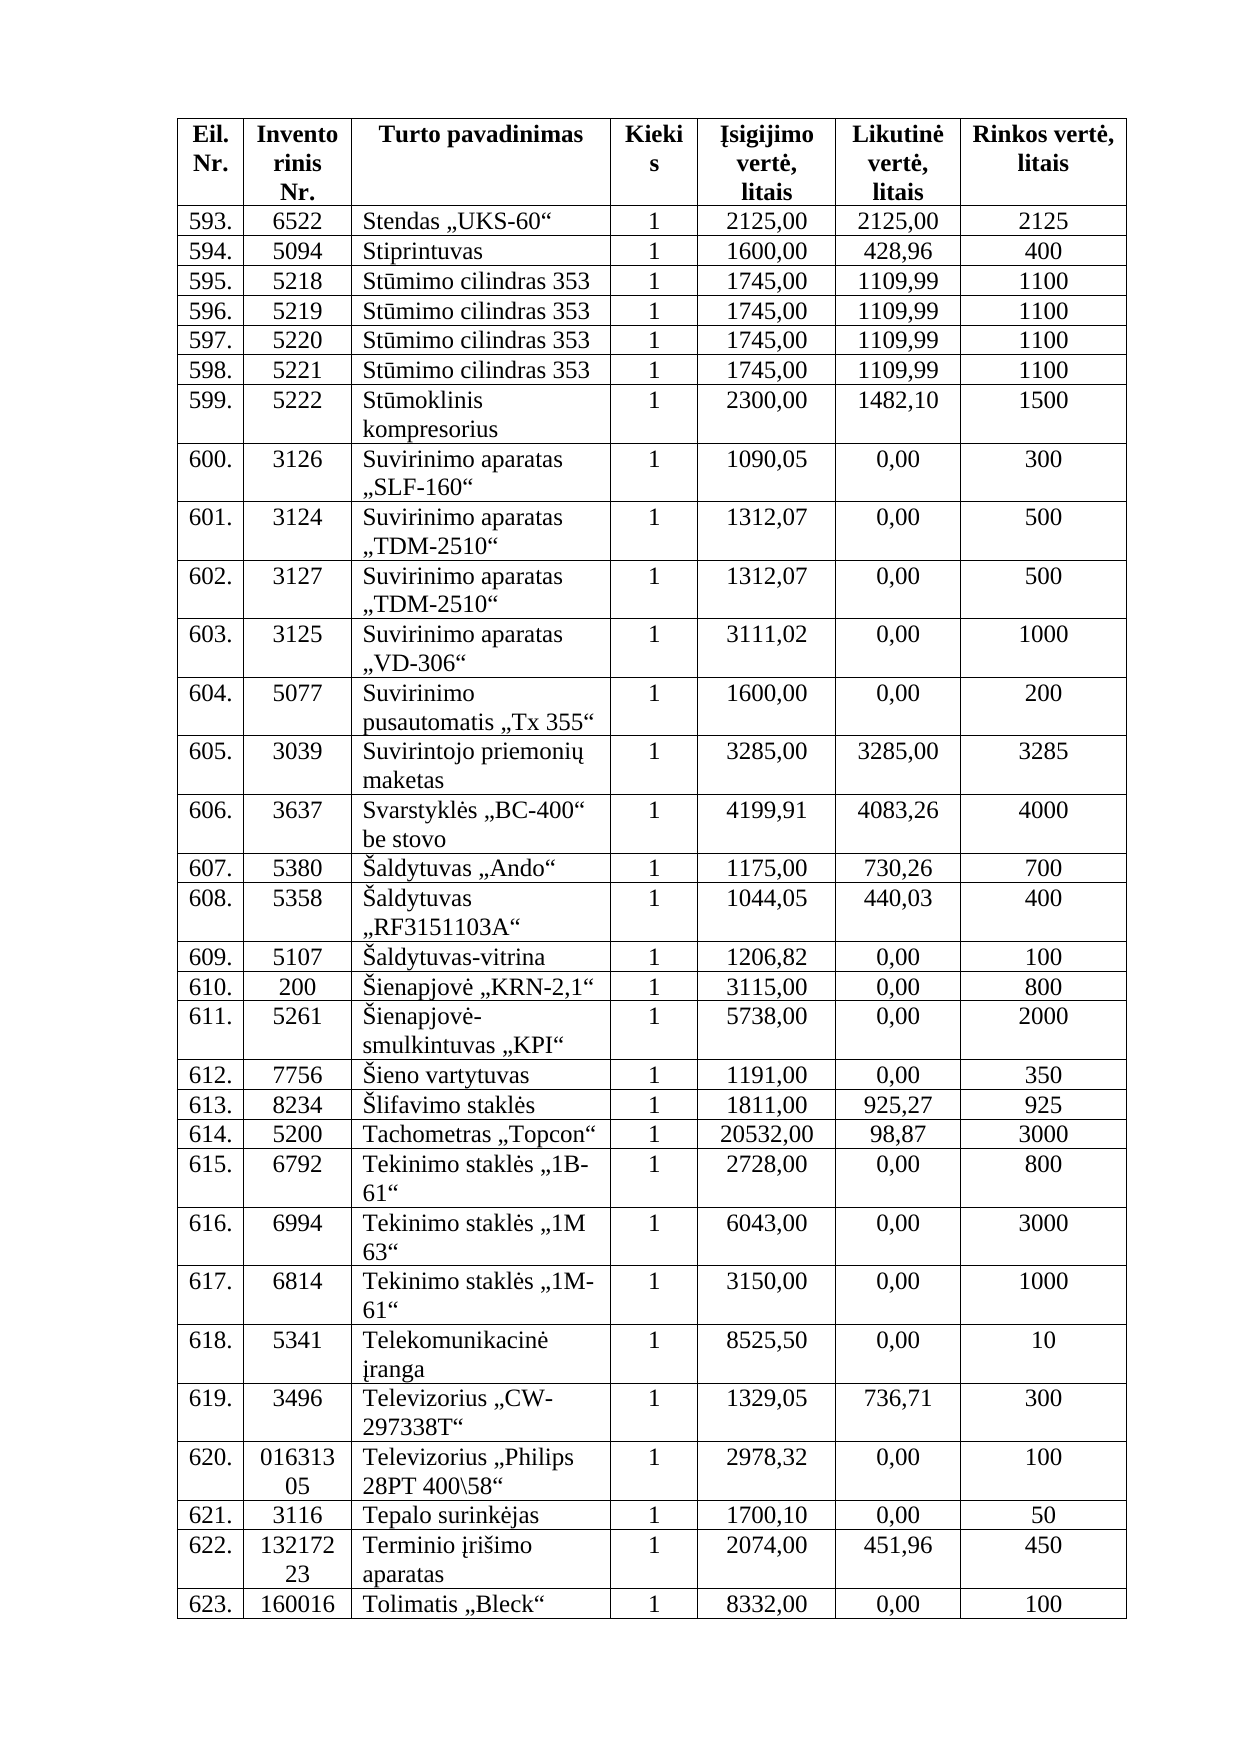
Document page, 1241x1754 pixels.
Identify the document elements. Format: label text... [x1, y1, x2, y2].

table_cell 1044,05 [698, 883, 835, 941]
table_cell 0,00 [836, 1208, 960, 1265]
table_cell 1100 [961, 355, 1126, 384]
table_cell 6043,00 [698, 1208, 835, 1265]
table_cell 20532,00 [698, 1120, 835, 1148]
table_cell 620. [178, 1442, 243, 1499]
table_header Kiekis [611, 119, 697, 205]
table_cell Svarstyklės „BC-400“ be stovo [352, 795, 610, 852]
table_cell Suvirinimo aparatas „TDM-2510“ [352, 561, 610, 618]
table_cell 1 [611, 1266, 697, 1324]
table_cell 598. [178, 355, 243, 384]
table_cell 609. [178, 942, 243, 971]
table_cell 1 [611, 678, 697, 735]
table_cell 100 [961, 942, 1126, 971]
table_cell Stūmimo cilindras 353 [352, 266, 610, 295]
table_cell 440,03 [836, 883, 960, 941]
table_cell 612. [178, 1060, 243, 1089]
table_cell 1 [611, 1442, 697, 1499]
table_header Inventorinis Nr. [244, 119, 351, 205]
table_cell 736,71 [836, 1384, 960, 1441]
table_cell Suvirintojo priemonių maketas [352, 736, 610, 794]
table_cell 1811,00 [698, 1090, 835, 1118]
table_cell 1 [611, 619, 697, 677]
table_cell Šlifavimo staklės [352, 1090, 610, 1118]
table_cell 428,96 [836, 236, 960, 265]
table_cell 2978,32 [698, 1442, 835, 1499]
table_cell 8525,50 [698, 1325, 835, 1382]
table_header Eil. Nr. [178, 119, 243, 205]
table_cell 800 [961, 1149, 1126, 1207]
table_cell 593. [178, 206, 243, 235]
table_cell 606. [178, 795, 243, 852]
table_cell 3000 [961, 1120, 1126, 1148]
table_cell 5261 [244, 1001, 351, 1059]
table_cell 500 [961, 561, 1126, 618]
table_cell 1745,00 [698, 266, 835, 295]
table_cell 1482,10 [836, 385, 960, 443]
table_cell 2125,00 [836, 206, 960, 235]
table_cell 608. [178, 883, 243, 941]
table_cell 1109,99 [836, 296, 960, 324]
table_cell 3126 [244, 444, 351, 501]
table_cell Tepalo surinkėjas [352, 1501, 610, 1529]
table_cell 3127 [244, 561, 351, 618]
table_cell Suvirinimo aparatas „SLF-160“ [352, 444, 610, 501]
table_cell Stūmimo cilindras 353 [352, 296, 610, 324]
table_cell 13217223 [244, 1530, 351, 1588]
table_cell 5094 [244, 236, 351, 265]
table_cell 400 [961, 236, 1126, 265]
table_cell 1 [611, 444, 697, 501]
table_cell 6522 [244, 206, 351, 235]
table_cell 800 [961, 972, 1126, 1000]
table_cell 0,00 [836, 678, 960, 735]
table_cell 605. [178, 736, 243, 794]
table_cell 1109,99 [836, 326, 960, 354]
table_cell 1 [611, 1090, 697, 1118]
table_cell 602. [178, 561, 243, 618]
table_cell 0,00 [836, 1149, 960, 1207]
table_cell 300 [961, 444, 1126, 501]
table_cell 1 [611, 1530, 697, 1588]
table_cell 1 [611, 326, 697, 354]
table_cell 100 [961, 1589, 1126, 1618]
table_cell 604. [178, 678, 243, 735]
table_cell 0,00 [836, 619, 960, 677]
table_cell 1 [611, 1060, 697, 1089]
table_cell 925 [961, 1090, 1126, 1118]
table_cell 597. [178, 326, 243, 354]
table_cell Tekinimo staklės „1M 63“ [352, 1208, 610, 1265]
table_cell 1100 [961, 266, 1126, 295]
table_cell 622. [178, 1530, 243, 1588]
table_cell 1745,00 [698, 355, 835, 384]
table_cell 3115,00 [698, 972, 835, 1000]
table_header Likutinė vertė, litais [836, 119, 960, 205]
table_cell 5221 [244, 355, 351, 384]
table_cell 1 [611, 1001, 697, 1059]
table_cell 3637 [244, 795, 351, 852]
table_cell 0,00 [836, 1589, 960, 1618]
table_cell 1000 [961, 1266, 1126, 1324]
table_cell 98,87 [836, 1120, 960, 1148]
table_cell 614. [178, 1120, 243, 1148]
table_cell 1 [611, 1384, 697, 1441]
table_cell 5218 [244, 266, 351, 295]
table_cell 6814 [244, 1266, 351, 1324]
table_cell 5222 [244, 385, 351, 443]
table_cell 3111,02 [698, 619, 835, 677]
table_cell Suvirinimo aparatas „TDM-2510“ [352, 502, 610, 560]
table_cell 1500 [961, 385, 1126, 443]
table_cell 1 [611, 854, 697, 882]
table_cell 0,00 [836, 1060, 960, 1089]
table_cell 5738,00 [698, 1001, 835, 1059]
table_cell 5220 [244, 326, 351, 354]
table_cell 0,00 [836, 1325, 960, 1382]
table_cell 1 [611, 561, 697, 618]
table_cell Šieno vartytuvas [352, 1060, 610, 1089]
table_cell 1700,10 [698, 1501, 835, 1529]
table_cell 4199,91 [698, 795, 835, 852]
table_cell 1 [611, 266, 697, 295]
table_cell 610. [178, 972, 243, 1000]
table_cell 611. [178, 1001, 243, 1059]
table_cell 350 [961, 1060, 1126, 1089]
table_cell Tekinimo staklės „1B-61“ [352, 1149, 610, 1207]
table_cell 925,27 [836, 1090, 960, 1118]
table_cell 2125 [961, 206, 1126, 235]
table_cell 7756 [244, 1060, 351, 1089]
table_cell 200 [244, 972, 351, 1000]
table_cell 1312,07 [698, 561, 835, 618]
table_cell Tachometras „Topcon“ [352, 1120, 610, 1148]
table_cell 01631305 [244, 1442, 351, 1499]
table_cell 2125,00 [698, 206, 835, 235]
table_cell 3150,00 [698, 1266, 835, 1324]
table_cell 0,00 [836, 1442, 960, 1499]
table_cell 2728,00 [698, 1149, 835, 1207]
table_cell 613. [178, 1090, 243, 1118]
table_cell 4083,26 [836, 795, 960, 852]
table_cell 500 [961, 502, 1126, 560]
table_cell 1000 [961, 619, 1126, 677]
table_cell 100 [961, 1442, 1126, 1499]
table_cell 2000 [961, 1001, 1126, 1059]
table_cell 451,96 [836, 1530, 960, 1588]
table_cell 0,00 [836, 444, 960, 501]
table_cell 5219 [244, 296, 351, 324]
table_cell Šaldytuvas „Ando“ [352, 854, 610, 882]
table_cell 2074,00 [698, 1530, 835, 1588]
table_cell 0,00 [836, 942, 960, 971]
table_cell 1 [611, 1501, 697, 1529]
table_cell 10 [961, 1325, 1126, 1382]
table_cell Stiprintuvas [352, 236, 610, 265]
table_cell 4000 [961, 795, 1126, 852]
table_cell 6792 [244, 1149, 351, 1207]
table_cell 1600,00 [698, 678, 835, 735]
table_cell Suvirinimo pusautomatis „Tx 355“ [352, 678, 610, 735]
table_cell 1 [611, 236, 697, 265]
table_cell Šaldytuvas-vitrina [352, 942, 610, 971]
table_cell 300 [961, 1384, 1126, 1441]
table_cell Stendas „UKS-60“ [352, 206, 610, 235]
table_cell 1 [611, 883, 697, 941]
table_cell 160016 [244, 1589, 351, 1618]
table_cell 5341 [244, 1325, 351, 1382]
table_cell 1090,05 [698, 444, 835, 501]
table_cell 1 [611, 206, 697, 235]
table_cell 1 [611, 355, 697, 384]
table_cell 6994 [244, 1208, 351, 1265]
table_cell Stūmimo cilindras 353 [352, 326, 610, 354]
table_cell 5077 [244, 678, 351, 735]
table_cell Stūmimo cilindras 353 [352, 355, 610, 384]
table_cell Televizorius „Philips 28PT 400\58“ [352, 1442, 610, 1499]
table_cell Šienapjovė „KRN-2,1“ [352, 972, 610, 1000]
table_cell Šienapjovė-smulkintuvas „KPI“ [352, 1001, 610, 1059]
table_cell 3124 [244, 502, 351, 560]
table_cell 617. [178, 1266, 243, 1324]
table_cell 607. [178, 854, 243, 882]
table_cell Suvirinimo aparatas „VD-306“ [352, 619, 610, 677]
table_cell 2300,00 [698, 385, 835, 443]
table_cell 1206,82 [698, 942, 835, 971]
table_cell 730,26 [836, 854, 960, 882]
table_cell 1100 [961, 326, 1126, 354]
table_cell 5107 [244, 942, 351, 971]
table_cell 450 [961, 1530, 1126, 1588]
table_cell 1175,00 [698, 854, 835, 882]
table_cell 618. [178, 1325, 243, 1382]
table_cell Šaldytuvas „RF3151103A“ [352, 883, 610, 941]
table_cell 599. [178, 385, 243, 443]
table_cell 619. [178, 1384, 243, 1441]
table_cell 8234 [244, 1090, 351, 1118]
table_cell 603. [178, 619, 243, 677]
table_cell 200 [961, 678, 1126, 735]
table_cell 400 [961, 883, 1126, 941]
table_cell 0,00 [836, 1001, 960, 1059]
table_cell 1 [611, 942, 697, 971]
table_cell 594. [178, 236, 243, 265]
table_cell 1 [611, 385, 697, 443]
table_cell 700 [961, 854, 1126, 882]
table_cell 615. [178, 1149, 243, 1207]
table_cell 1745,00 [698, 326, 835, 354]
table_cell 1109,99 [836, 355, 960, 384]
table_cell 1 [611, 1208, 697, 1265]
table_cell 1 [611, 972, 697, 1000]
table_cell 50 [961, 1501, 1126, 1529]
table_cell 1 [611, 1149, 697, 1207]
table_cell 0,00 [836, 1501, 960, 1529]
table_cell 3125 [244, 619, 351, 677]
table_header Turto pavadinimas [352, 119, 610, 205]
table_cell 1100 [961, 296, 1126, 324]
table_cell Stūmoklinis kompresorius [352, 385, 610, 443]
table_cell 3285 [961, 736, 1126, 794]
table_cell Tolimatis „Bleck“ [352, 1589, 610, 1618]
table_cell 3039 [244, 736, 351, 794]
table_cell 5358 [244, 883, 351, 941]
table_cell 1745,00 [698, 296, 835, 324]
table_cell 1600,00 [698, 236, 835, 265]
table_cell 595. [178, 266, 243, 295]
table_cell 1 [611, 795, 697, 852]
table_cell Telekomunikacinė įranga [352, 1325, 610, 1382]
table_cell 3285,00 [836, 736, 960, 794]
table_cell 0,00 [836, 1266, 960, 1324]
table_cell 0,00 [836, 972, 960, 1000]
table_cell 623. [178, 1589, 243, 1618]
table_cell 1 [611, 736, 697, 794]
table_cell Televizorius „CW-297338T“ [352, 1384, 610, 1441]
table_cell 5380 [244, 854, 351, 882]
table_cell 601. [178, 502, 243, 560]
table_cell Terminio įrišimo aparatas [352, 1530, 610, 1588]
table_cell 616. [178, 1208, 243, 1265]
table_cell 1 [611, 1325, 697, 1382]
table_cell 5200 [244, 1120, 351, 1148]
table_cell 8332,00 [698, 1589, 835, 1618]
table_cell 0,00 [836, 561, 960, 618]
table_cell 3496 [244, 1384, 351, 1441]
table_cell 600. [178, 444, 243, 501]
table_header Įsigijimo vertė, litais [698, 119, 835, 205]
table_cell 621. [178, 1501, 243, 1529]
table_cell 1191,00 [698, 1060, 835, 1089]
table_cell 1312,07 [698, 502, 835, 560]
table_cell 1 [611, 502, 697, 560]
table_cell 1 [611, 1589, 697, 1618]
table_cell Tekinimo staklės „1M-61“ [352, 1266, 610, 1324]
table_cell 3285,00 [698, 736, 835, 794]
table_cell 1 [611, 1120, 697, 1148]
table_cell 596. [178, 296, 243, 324]
table_cell 1 [611, 296, 697, 324]
table_header Rinkos vertė, litais [961, 119, 1126, 205]
table_cell 1109,99 [836, 266, 960, 295]
table_cell 0,00 [836, 502, 960, 560]
table_cell 3000 [961, 1208, 1126, 1265]
table_cell 3116 [244, 1501, 351, 1529]
table_cell 1329,05 [698, 1384, 835, 1441]
